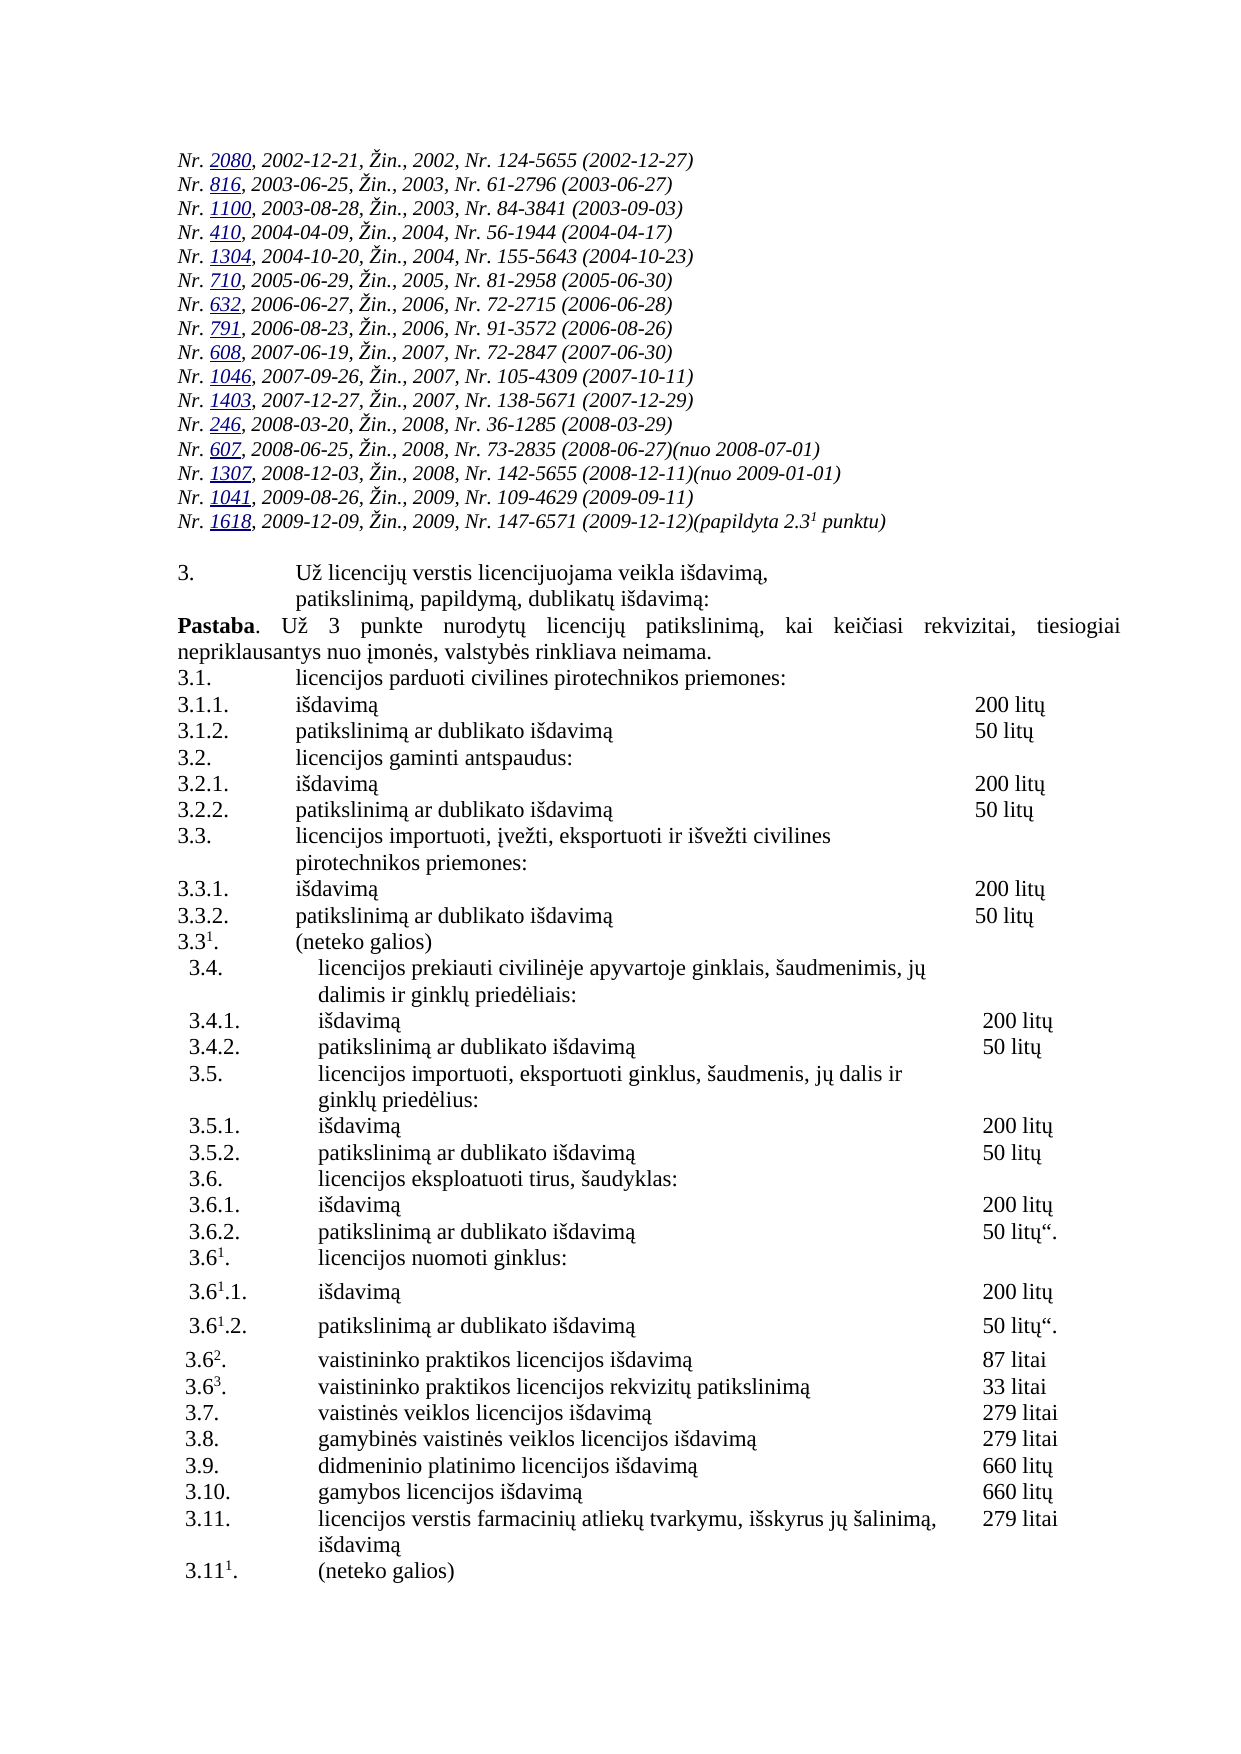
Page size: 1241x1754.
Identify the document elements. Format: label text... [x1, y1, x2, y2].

table_cell 3.6. [177, 1165, 307, 1192]
table_cell 3.11. [174, 1505, 307, 1557]
table_cell 3.4.1. [177, 1007, 307, 1033]
text Nr. 246, 2008-03-20, Žin., 2008, Nr. 36-1285 (2008-03-29) [177, 412, 1122, 436]
table_cell patikslinimą ar dublikato išdavimą [307, 1218, 971, 1244]
table_cell 3.4.2. [177, 1034, 307, 1060]
text Nr. 632, 2006-06-27, Žin., 2006, Nr. 72-2715 (2006-06-28) [177, 292, 1122, 316]
table_header 3.4. [177, 954, 307, 1007]
table_header licencijos prekiauti civilinėje apyvartoje ginklais, šaudmenimis, jų dalimis ir ginklų priedėliais: [307, 954, 971, 1007]
table_cell patikslinimą ar dublikato išdavimą [307, 1034, 971, 1060]
table_cell 3.61.1. [177, 1278, 307, 1312]
table_cell 3.6.1. [177, 1192, 307, 1218]
table_cell gamybos licencijos išdavimą [307, 1478, 971, 1504]
table_cell 200 litų [971, 1113, 1133, 1139]
text 3.3.1. išdavimą 200 litų [177, 875, 1137, 902]
table_cell išdavimą [307, 1007, 971, 1033]
text Nr. 1618, 2009-12-09, Žin., 2009, Nr. 147-6571 (2009-12-12)(papildyta 2.31 punktu) [177, 509, 1122, 533]
text 3.3.2. patikslinimą ar dublikato išdavimą 50 litų [177, 902, 1122, 928]
table_cell 3.61. [177, 1244, 307, 1278]
table_cell 279 litai [971, 1505, 1133, 1557]
table_cell 279 litai [971, 1399, 1133, 1426]
text 3.1.2. patikslinimą ar dublikato išdavimą 50 litų [177, 717, 1122, 743]
text Nr. 2080, 2002-12-21, Žin., 2002, Nr. 124-5655 (2002-12-27) [177, 148, 1122, 172]
table_cell [971, 1557, 1133, 1584]
table_cell licencijos nuomoti ginklus: [307, 1244, 971, 1278]
text 3.2. licencijos gaminti antspaudus: [177, 743, 1122, 770]
table_cell 50 litų“. [971, 1313, 1133, 1346]
table_cell [971, 1165, 1133, 1192]
text patikslinimą, papildymą, dublikatų išdavimą: [177, 585, 1122, 612]
table_cell vaistinės veiklos licencijos išdavimą [307, 1399, 971, 1426]
table_cell 50 litų [971, 1034, 1133, 1060]
text 3.2.1. išdavimą 200 litų [177, 770, 1122, 796]
table_cell didmeninio platinimo licencijos išdavimą [307, 1452, 971, 1478]
table_cell 3.63. [174, 1373, 307, 1399]
table_cell licencijos eksploatuoti tirus, šaudyklas: [307, 1165, 971, 1192]
text Nr. 1304, 2004-10-20, Žin., 2004, Nr. 155-5643 (2004-10-23) [177, 244, 1122, 268]
table_cell 3.111. [174, 1557, 307, 1584]
table_cell 87 litai [971, 1346, 1133, 1373]
table_cell 660 litų [971, 1478, 1133, 1504]
text Nr. 791, 2006-08-23, Žin., 2006, Nr. 91-3572 (2006-08-26) [177, 316, 1122, 340]
table_cell licencijos verstis farmacinių atliekų tvarkymu, išskyrus jų šalinimą, išdavimą [307, 1505, 971, 1557]
text Nr. 1046, 2007-09-26, Žin., 2007, Nr. 105-4309 (2007-10-11) [177, 364, 1122, 388]
table_cell 3.5. [177, 1060, 307, 1112]
table_header [971, 954, 1133, 1007]
table_cell 3.5.2. [177, 1139, 307, 1165]
table_cell [971, 1060, 1133, 1112]
text Nr. 1041, 2009-08-26, Žin., 2009, Nr. 109-4629 (2009-09-11) [177, 484, 1122, 509]
table_cell patikslinimą ar dublikato išdavimą [307, 1139, 971, 1165]
table_cell 3.7. [174, 1399, 307, 1426]
text 3.3. licencijos importuoti, įvežti, eksportuoti ir išvežti civilines [177, 823, 974, 849]
table_cell gamybinės vaistinės veiklos licencijos išdavimą [307, 1426, 971, 1452]
table_cell 50 litų [971, 1139, 1133, 1165]
table_cell vaistininko praktikos licencijos rekvizitų patikslinimą [307, 1373, 971, 1399]
table_cell 3.61.2. [177, 1313, 307, 1346]
text Pastaba. Už 3 punkte nurodytų licencijų patikslinimą, kai keičiasi rekvizitai, tiesiogiai nepriklausantys nuo įmonės, valstybės rinkliava neimama. [177, 612, 1122, 664]
text Nr. 710, 2005-06-29, Žin., 2005, Nr. 81-2958 (2005-06-30) [177, 268, 1122, 292]
text Nr. 1403, 2007-12-27, Žin., 2007, Nr. 138-5671 (2007-12-29) [177, 388, 1122, 412]
text 3.1.1. išdavimą 200 litų [177, 691, 1122, 717]
table_cell 200 litų [971, 1007, 1133, 1033]
text 3.1. licencijos parduoti civilines pirotechnikos priemones: [177, 664, 1122, 691]
text 3. Už licencijų verstis licencijuojama veikla išdavimą, [177, 559, 1122, 585]
table_cell vaistininko praktikos licencijos išdavimą [307, 1346, 971, 1373]
table_cell 3.5.1. [177, 1113, 307, 1139]
text 3.2.2. patikslinimą ar dublikato išdavimą 50 litų [177, 796, 1122, 823]
table_cell licencijos importuoti, eksportuoti ginklus, šaudmenis, jų dalis ir ginklų priedėlius: [307, 1060, 971, 1112]
text 3.31. (neteko galios) [177, 928, 1122, 954]
text Nr. 608, 2007-06-19, Žin., 2007, Nr. 72-2847 (2007-06-30) [177, 340, 1122, 364]
table_cell 50 litų“. [971, 1218, 1133, 1244]
table_cell išdavimą [307, 1278, 971, 1312]
table_cell [971, 1244, 1133, 1278]
table_cell 3.8. [174, 1426, 307, 1452]
table_cell 3.10. [174, 1478, 307, 1504]
table_cell 200 litų [971, 1192, 1133, 1218]
text Nr. 410, 2004-04-09, Žin., 2004, Nr. 56-1944 (2004-04-17) [177, 220, 1122, 244]
table_cell (neteko galios) [307, 1557, 971, 1584]
text pirotechnikos priemones: [177, 849, 974, 875]
table_cell 3.62. [174, 1346, 307, 1373]
table_cell 200 litų [971, 1278, 1133, 1312]
table_cell patikslinimą ar dublikato išdavimą [307, 1313, 971, 1346]
text Nr. 1100, 2003-08-28, Žin., 2003, Nr. 84-3841 (2003-09-03) [177, 196, 1122, 220]
table_cell 3.6.2. [177, 1218, 307, 1244]
table_cell 3.9. [174, 1452, 307, 1478]
text Nr. 607, 2008-06-25, Žin., 2008, Nr. 73-2835 (2008-06-27)(nuo 2008-07-01) [177, 436, 1122, 461]
table_cell 660 litų [971, 1452, 1133, 1478]
table_cell 279 litai [971, 1426, 1133, 1452]
text Nr. 1307, 2008-12-03, Žin., 2008, Nr. 142-5655 (2008-12-11)(nuo 2009-01-01) [177, 461, 1122, 484]
text Nr. 816, 2003-06-25, Žin., 2003, Nr. 61-2796 (2003-06-27) [177, 172, 1122, 196]
table_cell išdavimą [307, 1192, 971, 1218]
table_cell 33 litai [971, 1373, 1133, 1399]
table_cell išdavimą [307, 1113, 971, 1139]
